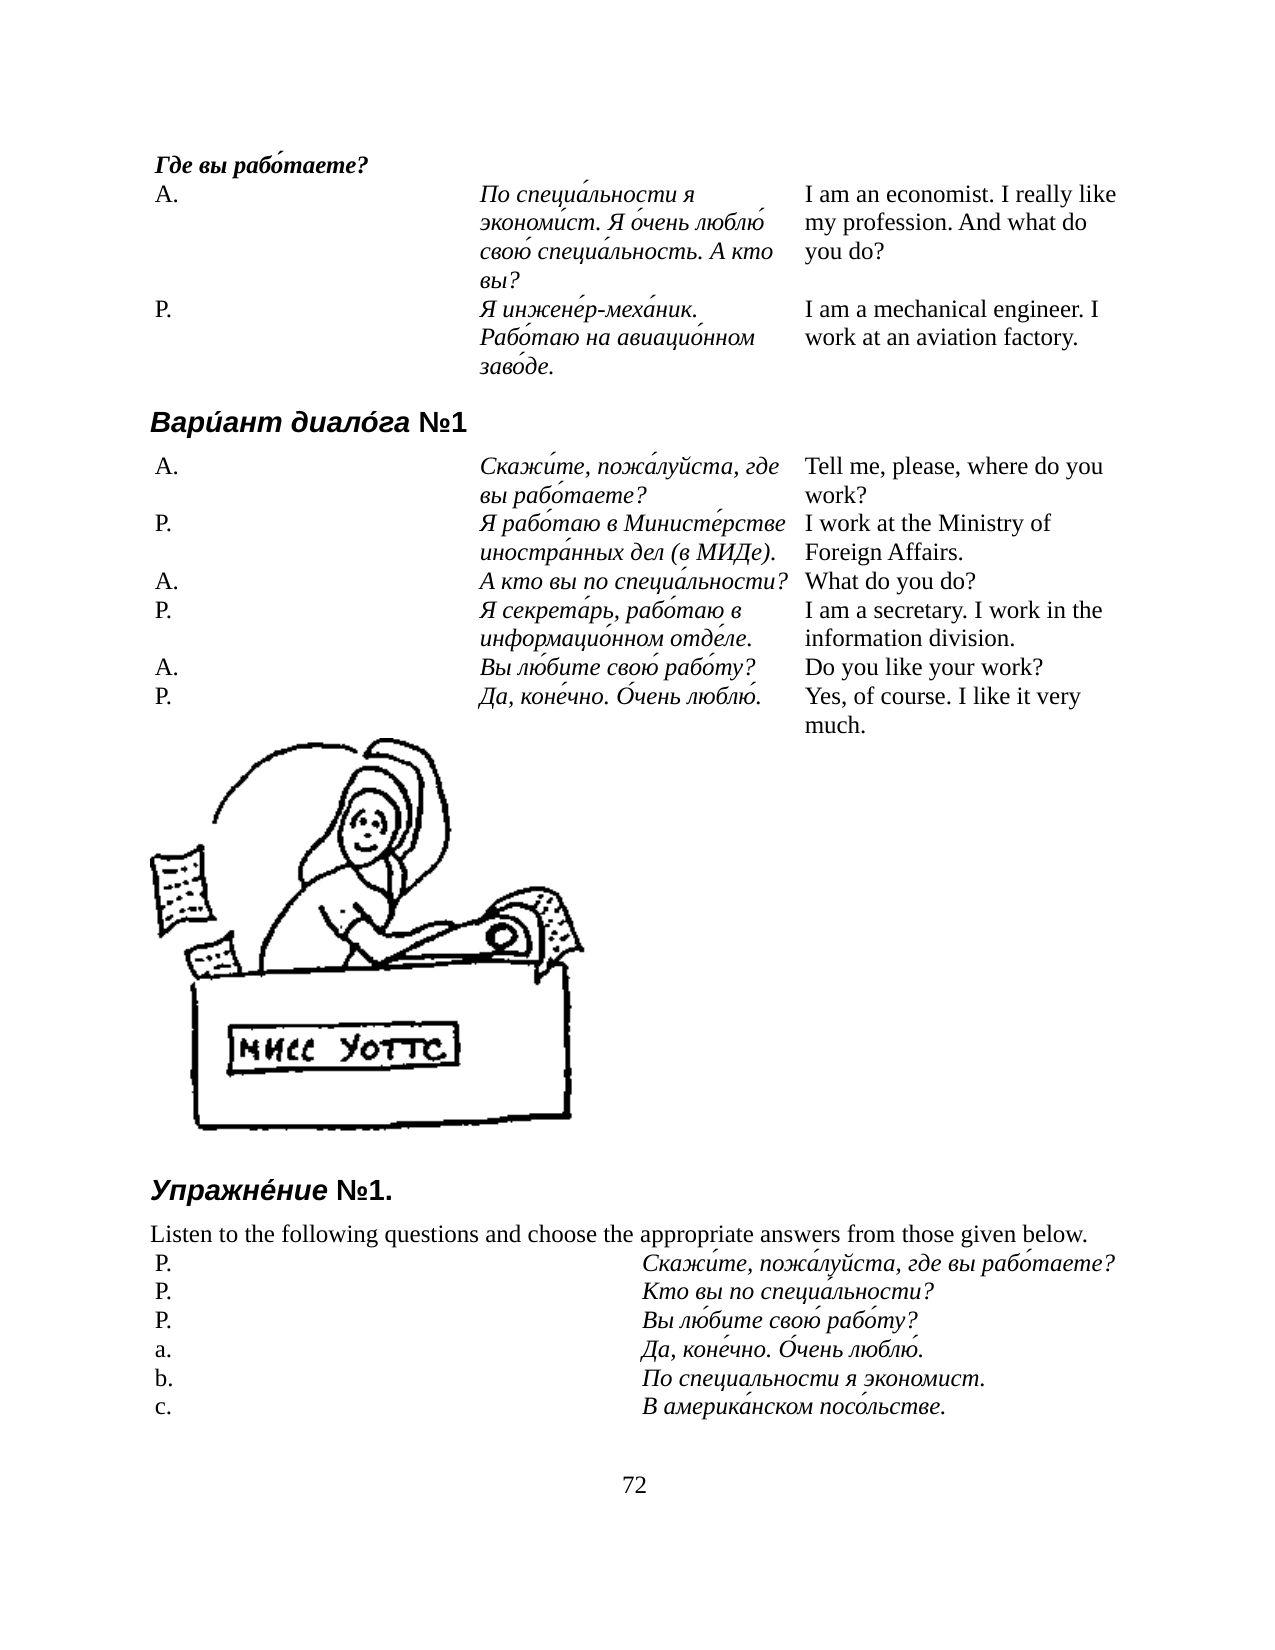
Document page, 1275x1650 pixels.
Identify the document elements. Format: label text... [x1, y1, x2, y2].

table_cell P. [150, 681, 475, 738]
table_cell P. [150, 1305, 637, 1334]
table_cell Да, коне́чно. О́чень люблю́. [475, 681, 800, 738]
table_cell В америка́нском посо́льстве. [638, 1391, 1125, 1420]
table_cell b. [150, 1363, 637, 1391]
table_cell По специальности я экономист. [638, 1363, 1125, 1391]
table_cell P. [150, 595, 475, 652]
table_header P. [150, 1248, 637, 1276]
table_cell А кто вы по специа́льности? [475, 566, 800, 595]
table_header [475, 150, 1125, 179]
table_cell c. [150, 1391, 637, 1420]
table_cell Я инжене́р-меха́ник. Рабо́таю на авиацио́нном заво́де. [475, 294, 800, 380]
table_header Скажи́те, пожа́луйста, где вы рабо́таете? [475, 451, 800, 508]
table_cell Yes, of course. I like it very much. [800, 681, 1125, 738]
table_cell Вы лю́бите свою́ рабо́ту? [638, 1305, 1125, 1334]
table_cell I work at the Ministry of Foreign Affairs. [800, 509, 1125, 566]
table_header a. [150, 1334, 637, 1363]
table_cell P. [150, 509, 475, 566]
table_cell Вы лю́бите свою́ рабо́ту? [475, 652, 800, 681]
table_cell Я секрета́рь, рабо́таю в информацио́нном отде́ле. [475, 595, 800, 652]
table_cell Кто вы по специа́льности? [638, 1276, 1125, 1305]
subtitle Упражне́ние №1. [150, 1173, 1125, 1206]
table_cell A. [150, 652, 475, 681]
picture [150, 738, 586, 1148]
table_cell I am a mechanical engineer. I work at an aviation factory. [800, 294, 1125, 380]
table_cell A. [150, 566, 475, 595]
table_header Tell me, please, where do you work? [800, 451, 1125, 508]
subtitle Вари́ант диало́га №1 [150, 405, 1125, 438]
table_cell I am a secretary. I work in the information division. [800, 595, 1125, 652]
table_cell Я рабо́таю в Министе́рстве иностра́нных дел (в МИДе). [475, 509, 800, 566]
table_header Где вы рабо́таете? [150, 150, 475, 179]
table_header Скажи́те, пожа́луйста, где вы рабо́таете? [638, 1248, 1125, 1276]
table_cell P. [150, 1276, 637, 1305]
table_cell I am an economist. I really like my profession. And what do you do? [800, 179, 1125, 294]
table_cell What do you do? [800, 566, 1125, 595]
table_cell Do you like your work? [800, 652, 1125, 681]
table_header A. [150, 451, 475, 508]
table_header Да, коне́чно. О́чень люблю́. [638, 1334, 1125, 1363]
text Listen to the following questions and choose the appropriate answers from those given below. [150, 1219, 1125, 1248]
table_cell P. [150, 294, 475, 380]
table_cell По специа́льности я экономи́ст. Я о́чень люблю́ свою́ специа́льность. А кто вы? [475, 179, 800, 294]
table_cell A. [150, 179, 475, 294]
